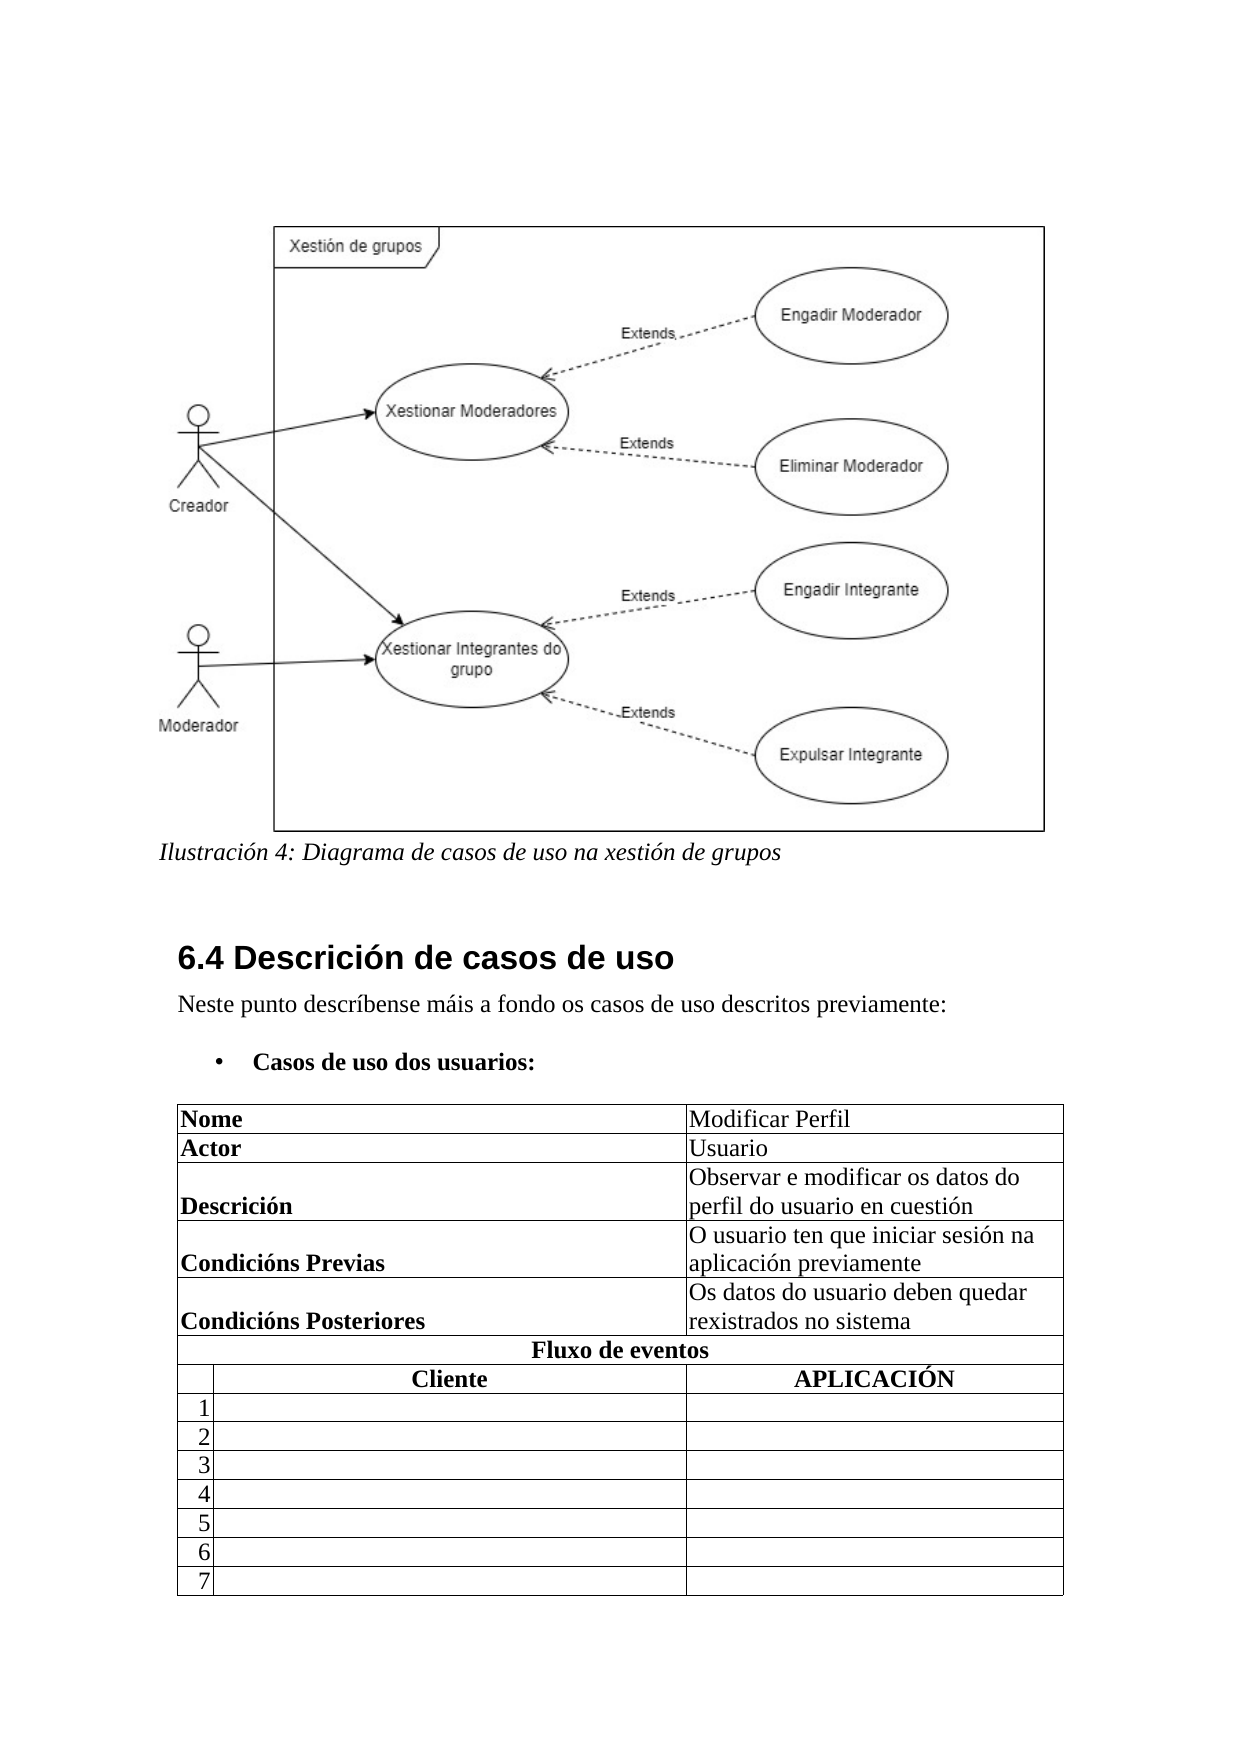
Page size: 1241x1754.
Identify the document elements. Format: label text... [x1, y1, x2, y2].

table_cell Condicións Posteriores [178, 1278, 686, 1335]
table_cell [214, 1451, 686, 1479]
list Casos de uso dos usuarios: [215, 1047, 1063, 1076]
table_cell [687, 1509, 1063, 1537]
text Ilustración 4: Diagrama de casos de uso na xestión de grupos [159, 832, 1045, 866]
table_cell [214, 1567, 686, 1594]
table_cell [178, 1365, 213, 1393]
table_cell [687, 1394, 1063, 1421]
table_cell 4 [178, 1480, 213, 1508]
table_cell 7 [178, 1567, 213, 1594]
table_cell [214, 1422, 686, 1450]
table_cell APLICACIÓN [687, 1365, 1063, 1393]
table_cell 3 [178, 1451, 213, 1479]
table_cell 2 [178, 1422, 213, 1450]
table_cell 6 [178, 1538, 213, 1566]
table_cell Observar e modificar os datos do perfil do usuario en cuestión [687, 1163, 1063, 1220]
table_cell Os datos do usuario deben quedar rexistrados no sistema [687, 1278, 1063, 1335]
table_cell [687, 1538, 1063, 1566]
picture [158, 226, 1045, 832]
table_cell [687, 1480, 1063, 1508]
table_cell [214, 1509, 686, 1537]
table_cell 1 [178, 1394, 213, 1421]
table_cell Descrición [178, 1163, 686, 1220]
table_cell Condicións Previas [178, 1221, 686, 1277]
table_cell [214, 1394, 686, 1421]
subtitle [159, 214, 1045, 226]
subtitle 6.4 Descrición de casos de uso [177, 938, 1063, 977]
table_cell 5 [178, 1509, 213, 1537]
table_cell [687, 1567, 1063, 1594]
table_cell Usuario [687, 1134, 1063, 1162]
table_cell [214, 1480, 686, 1508]
table_header Nome [178, 1105, 686, 1133]
table_cell Cliente [214, 1365, 686, 1393]
table_cell [214, 1538, 686, 1566]
table_cell [687, 1422, 1063, 1450]
table_cell [687, 1451, 1063, 1479]
table_header Modificar Perfil [687, 1105, 1063, 1133]
table_cell Fluxo de eventos [178, 1336, 1063, 1364]
text Neste punto descríbense máis a fondo os casos de uso descritos previamente: [177, 989, 1063, 1018]
table_cell O usuario ten que iniciar sesión na aplicación previamente [687, 1221, 1063, 1277]
table_cell Actor [178, 1134, 686, 1162]
